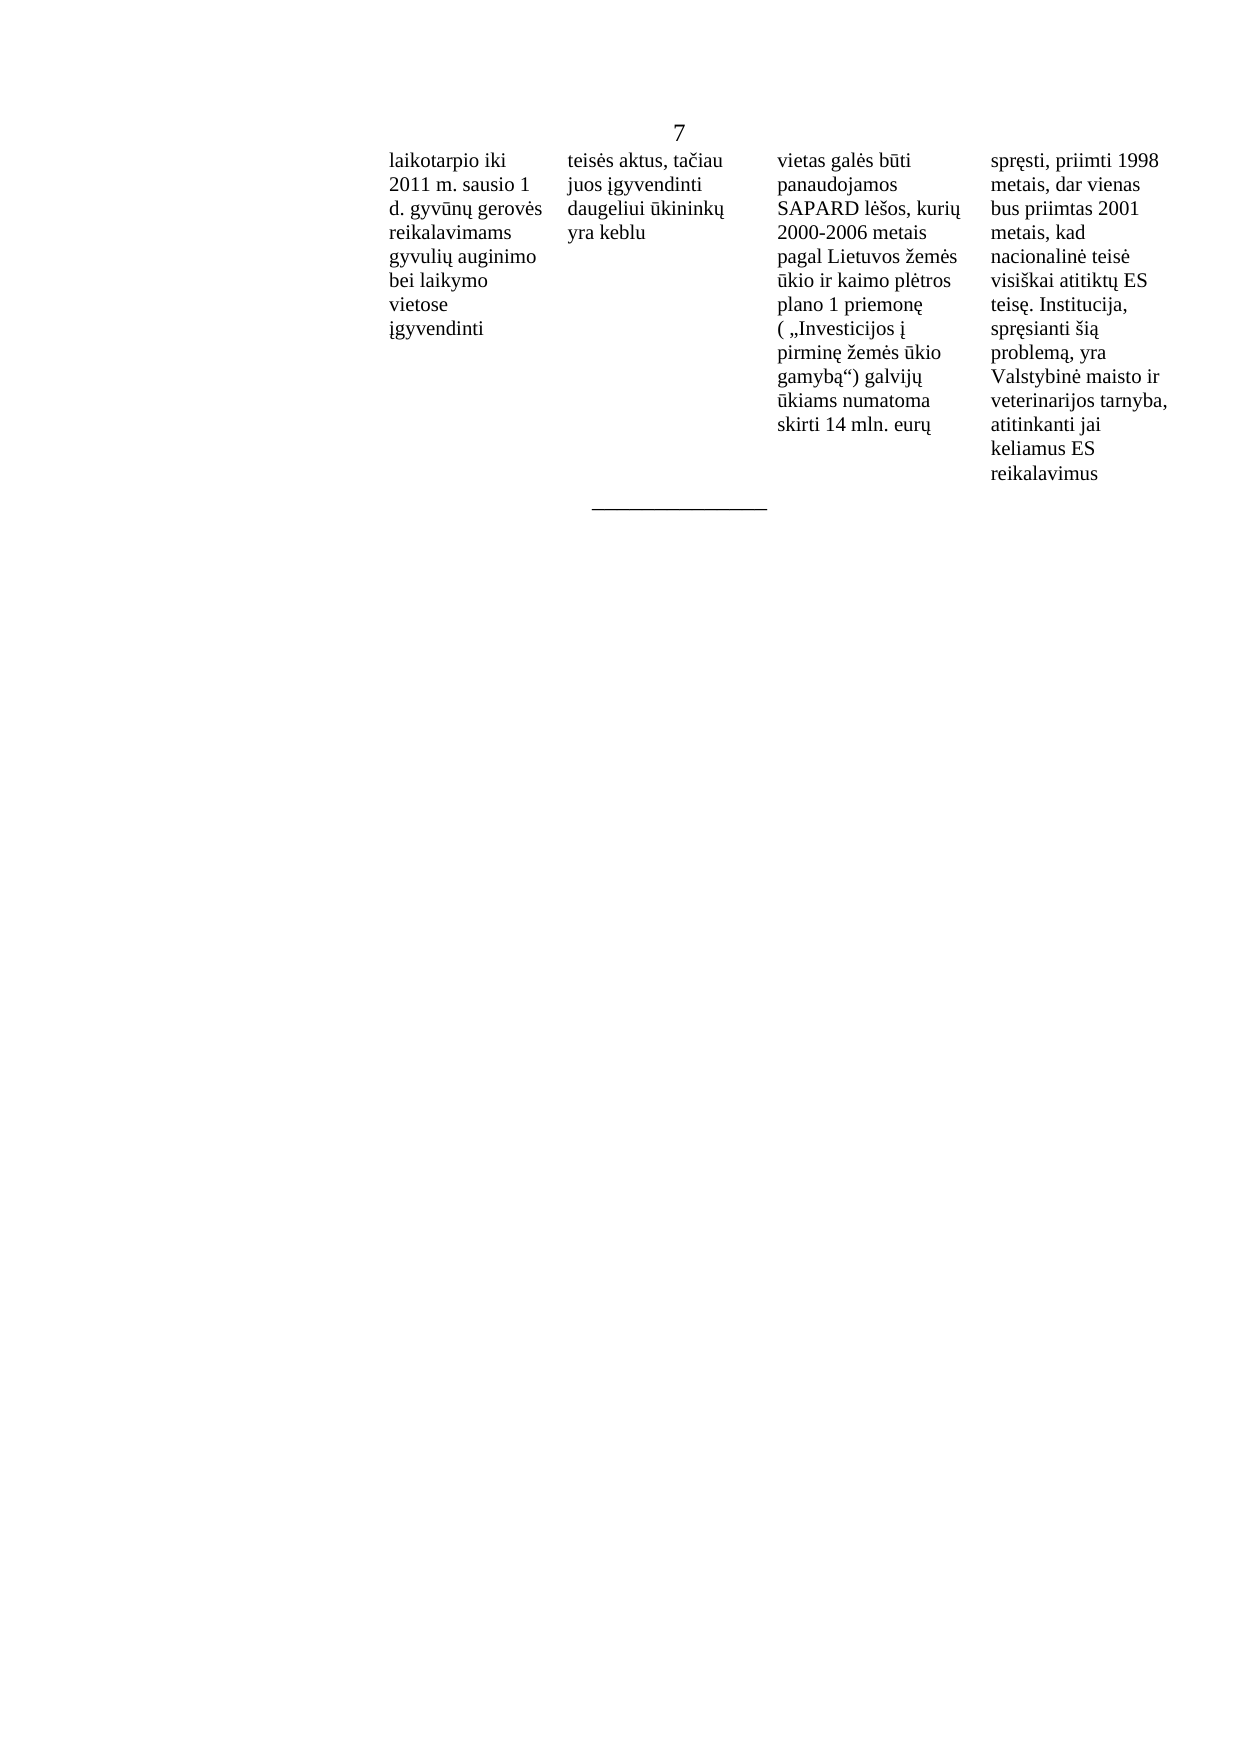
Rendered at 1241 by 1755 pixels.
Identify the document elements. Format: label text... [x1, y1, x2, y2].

text ______________ [177, 484, 1181, 513]
table_cell spręsti, priimti 1998 metais, dar vienas bus priimtas 2001 metais, kad nacionalinė teisė visiškai atitiktų ES teisę. Institucija, spręsianti šią problemą, yra Valstybinė maisto ir veterinarijos tarnyba, atitinkanti jai keliamus ES reikalavimus [979, 148, 1181, 484]
table_cell vietas galės būti panaudojamos SAPARD lėšos, kurių 2000-2006 metais pagal Lietuvos žemės ūkio ir kaimo plėtros plano 1 priemonę ( „Investicijos į pirminę žemės ūkio gamybą“) galvijų ūkiams numatoma skirti 14 mln. eurų [766, 148, 979, 484]
table_cell teisės aktus, tačiau juos įgyvendinti daugeliui ūkininkų yra keblu [556, 148, 766, 484]
table_cell laikotarpio iki 2011 m. sausio 1 d. gyvūnų gerovės reikalavimams gyvulių auginimo bei laikymo vietose įgyvendinti [378, 148, 556, 484]
table_cell [177, 148, 378, 484]
